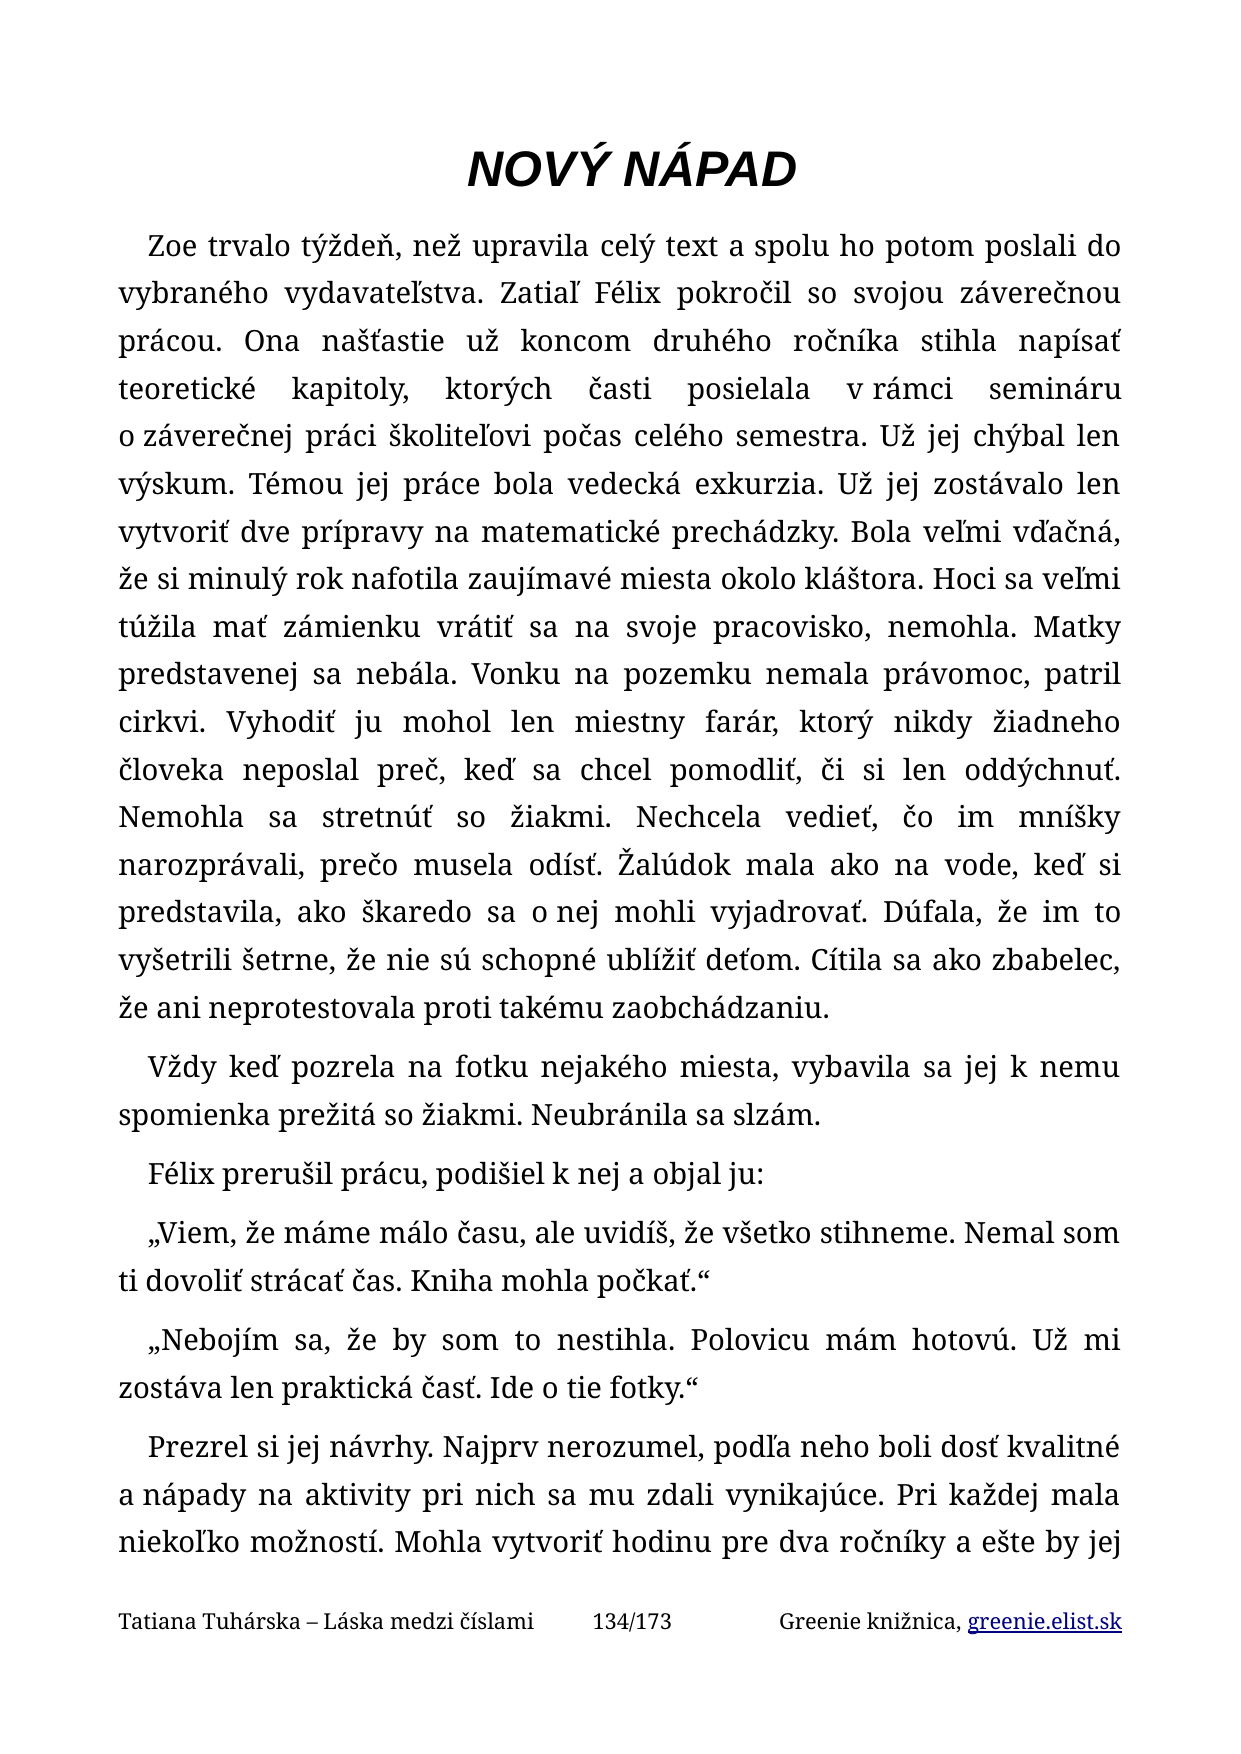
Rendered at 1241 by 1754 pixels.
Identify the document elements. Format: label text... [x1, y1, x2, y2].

text Félix prerušil prácu, podišiel k nej a objal ju: [118, 1153, 1122, 1193]
text Prezrel si jej návrhy. Najprv nerozumel, podľa neho boli dosť kvalitné a nápady na aktivity pri nich sa mu zdali vynikajúce. Pri každej mala niekoľko možností. Mohla vytvoriť hodinu pre dva ročníky a ešte by jej [118, 1427, 1122, 1561]
text Vždy keď pozrela na fotku nejakého miesta, vybavila sa jej k nemu spomienka prežitá so žiakmi. Neubránila sa slzám. [118, 1046, 1122, 1133]
text „Nebojím sa, že by som to nestihla. Polovicu mám hotovú. Už mi zostáva len praktická časť. Ide o tie fotky.“ [118, 1319, 1122, 1407]
subtitle NOVÝ NÁPAD [148, 139, 1122, 196]
text Zoe trvalo týždeň, než upravila celý text a spolu ho potom poslali do vybraného vydavateľstva. Zatiaľ Félix pokročil so svojou záverečnou prácou. Ona našťastie už koncom druhého ročníka stihla napísať teoretické kapitoly, ktorých časti posielala v rámci semináru o záverečnej práci školiteľovi počas celého semestra. Už jej chýbal len výskum. Témou jej práce bola vedecká exkurzia. Už jej zostávalo len vytvoriť dve prípravy na matematické prechádzky. Bola veľmi vďačná, že si minulý rok nafotila zaujímavé miesta okolo kláštora. Hoci sa veľmi túžila mať zámienku vrátiť sa na svoje pracovisko, nemohla. Matky predstavenej sa nebála. Vonku na pozemku nemala právomoc, patril cirkvi. Vyhodiť ju mohol len miestny farár, ktorý nikdy žiadneho človeka neposlal preč, keď sa chcel pomodliť, či si len oddýchnuť. Nemohla sa stretnúť so žiakmi. Nechcela vedieť, čo im mníšky narozprávali, prečo musela odísť. Žalúdok mala ako na vode, keď si predstavila, ako škaredo sa o nej mohli vyjadrovať. Dúfala, že im to vyšetrili šetrne, že nie sú schopné ublížiť deťom. Cítila sa ako zbabelec, že ani neprotestovala proti takému zaobchádzaniu. [118, 225, 1122, 1027]
text „Viem, že máme málo času, ale uvidíš, že všetko stihneme. Nemal som ti dovoliť strácať čas. Kniha mohla počkať.“ [118, 1213, 1122, 1300]
